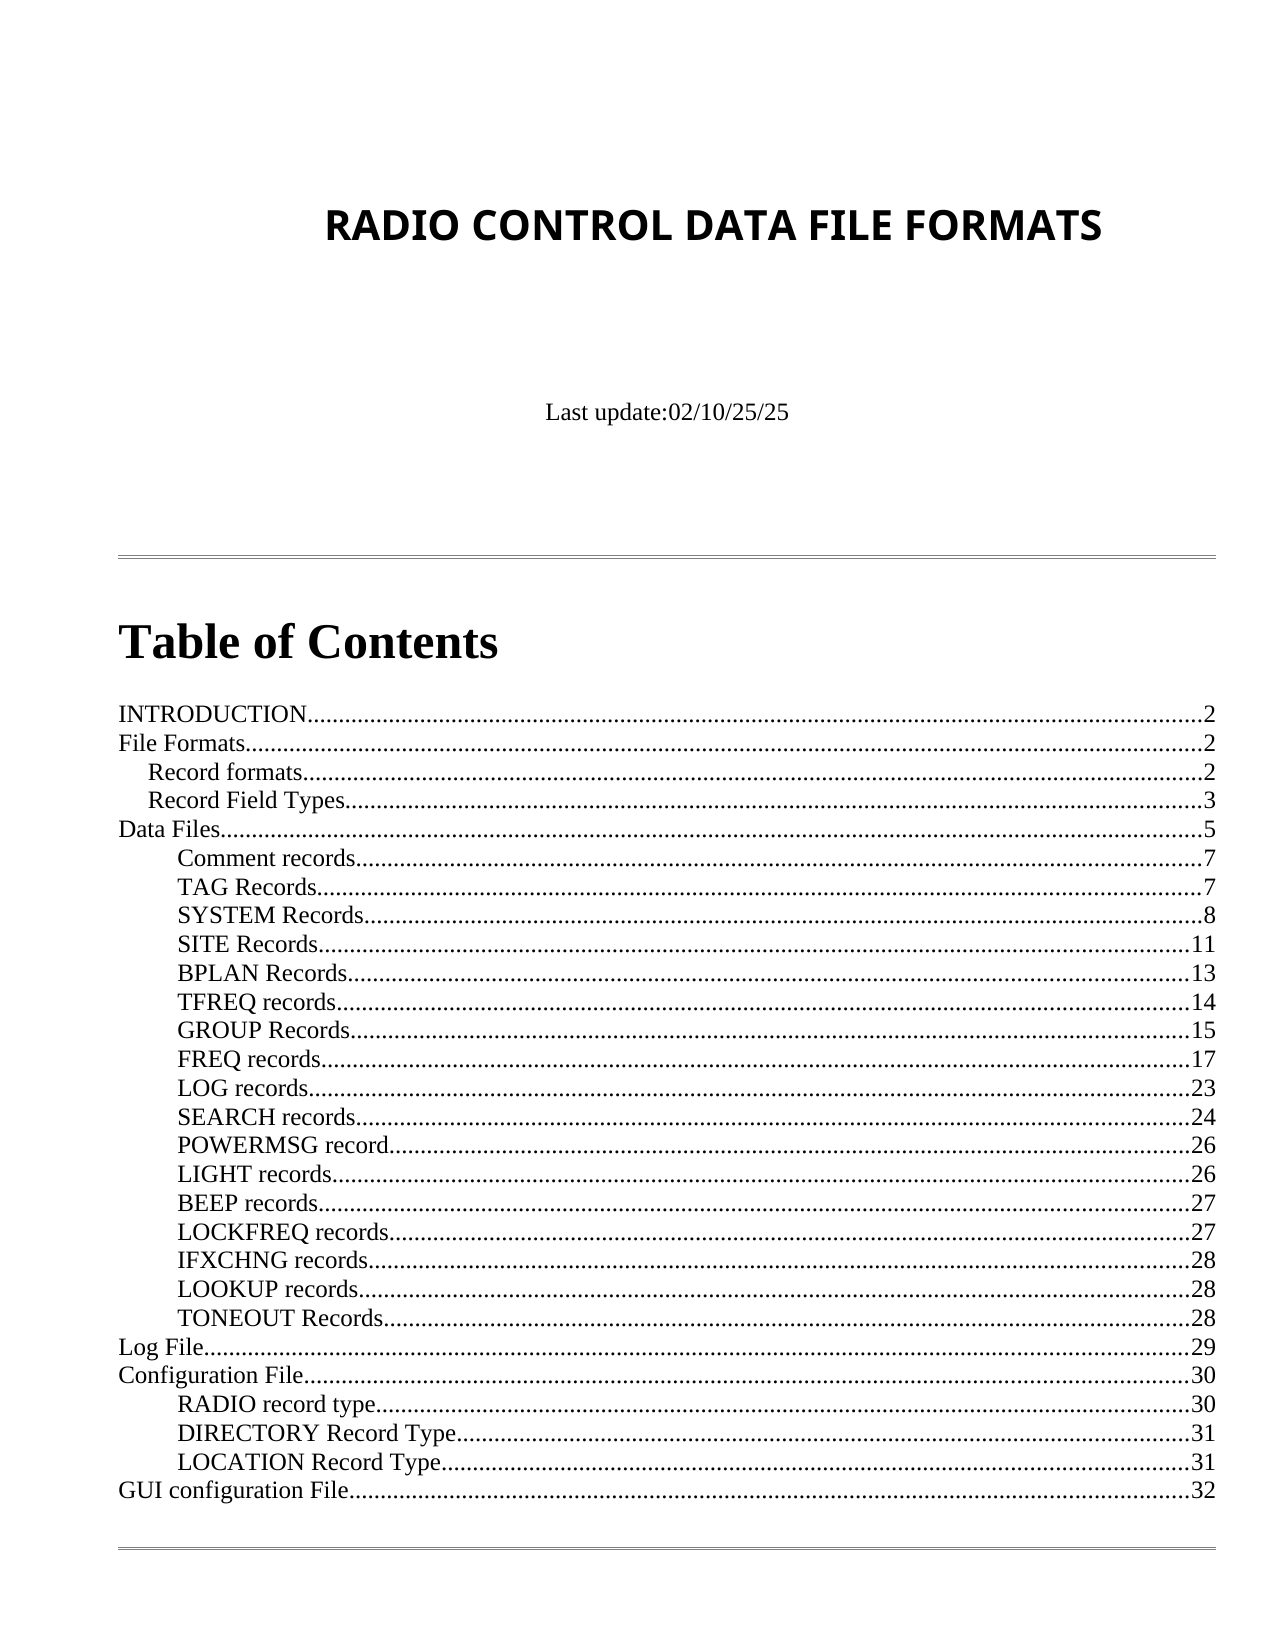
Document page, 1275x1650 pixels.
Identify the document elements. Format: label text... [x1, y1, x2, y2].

text SEARCH records 24 [177, 1102, 1216, 1130]
text IFXCHNG records 28 [177, 1245, 1216, 1274]
text SITE Records 11 [177, 929, 1216, 958]
text GROUP Records 15 [177, 1015, 1216, 1044]
text FREQ records 17 [177, 1044, 1216, 1073]
text INTRODUCTION 2 [118, 699, 1216, 728]
text SYSTEM Records 8 [177, 900, 1216, 929]
subtitle RADIO CONTROL DATA FILE FORMATS [118, 196, 1216, 253]
subtitle Table of Contents [118, 612, 1216, 670]
text LOG records 23 [177, 1073, 1216, 1102]
text LOCKFREQ records 27 [177, 1217, 1216, 1245]
text LIGHT records 26 [177, 1159, 1216, 1188]
text TONEOUT Records 28 [177, 1303, 1216, 1332]
text Record formats 2 [148, 757, 1216, 785]
text DIRECTORY Record Type 31 [177, 1418, 1216, 1447]
text LOCATION Record Type 31 [177, 1447, 1216, 1475]
text TFREQ records 14 [177, 987, 1216, 1015]
text POWERMSG record 26 [177, 1130, 1216, 1159]
text TAG Records 7 [177, 872, 1216, 900]
text Log File 29 [118, 1332, 1216, 1360]
text GUI configuration File 32 [118, 1475, 1216, 1504]
text BEEP records 27 [177, 1188, 1216, 1217]
text Configuration File 30 [118, 1360, 1216, 1389]
text Data Files 5 [118, 814, 1216, 843]
text LOOKUP records 28 [177, 1274, 1216, 1303]
text File Formats 2 [118, 728, 1216, 757]
text Record Field Types 3 [148, 785, 1216, 814]
text BPLAN Records 13 [177, 958, 1216, 987]
text RADIO record type 30 [177, 1389, 1216, 1418]
text Last update:02/10/25/25 [118, 397, 1216, 426]
text Comment records 7 [177, 843, 1216, 872]
